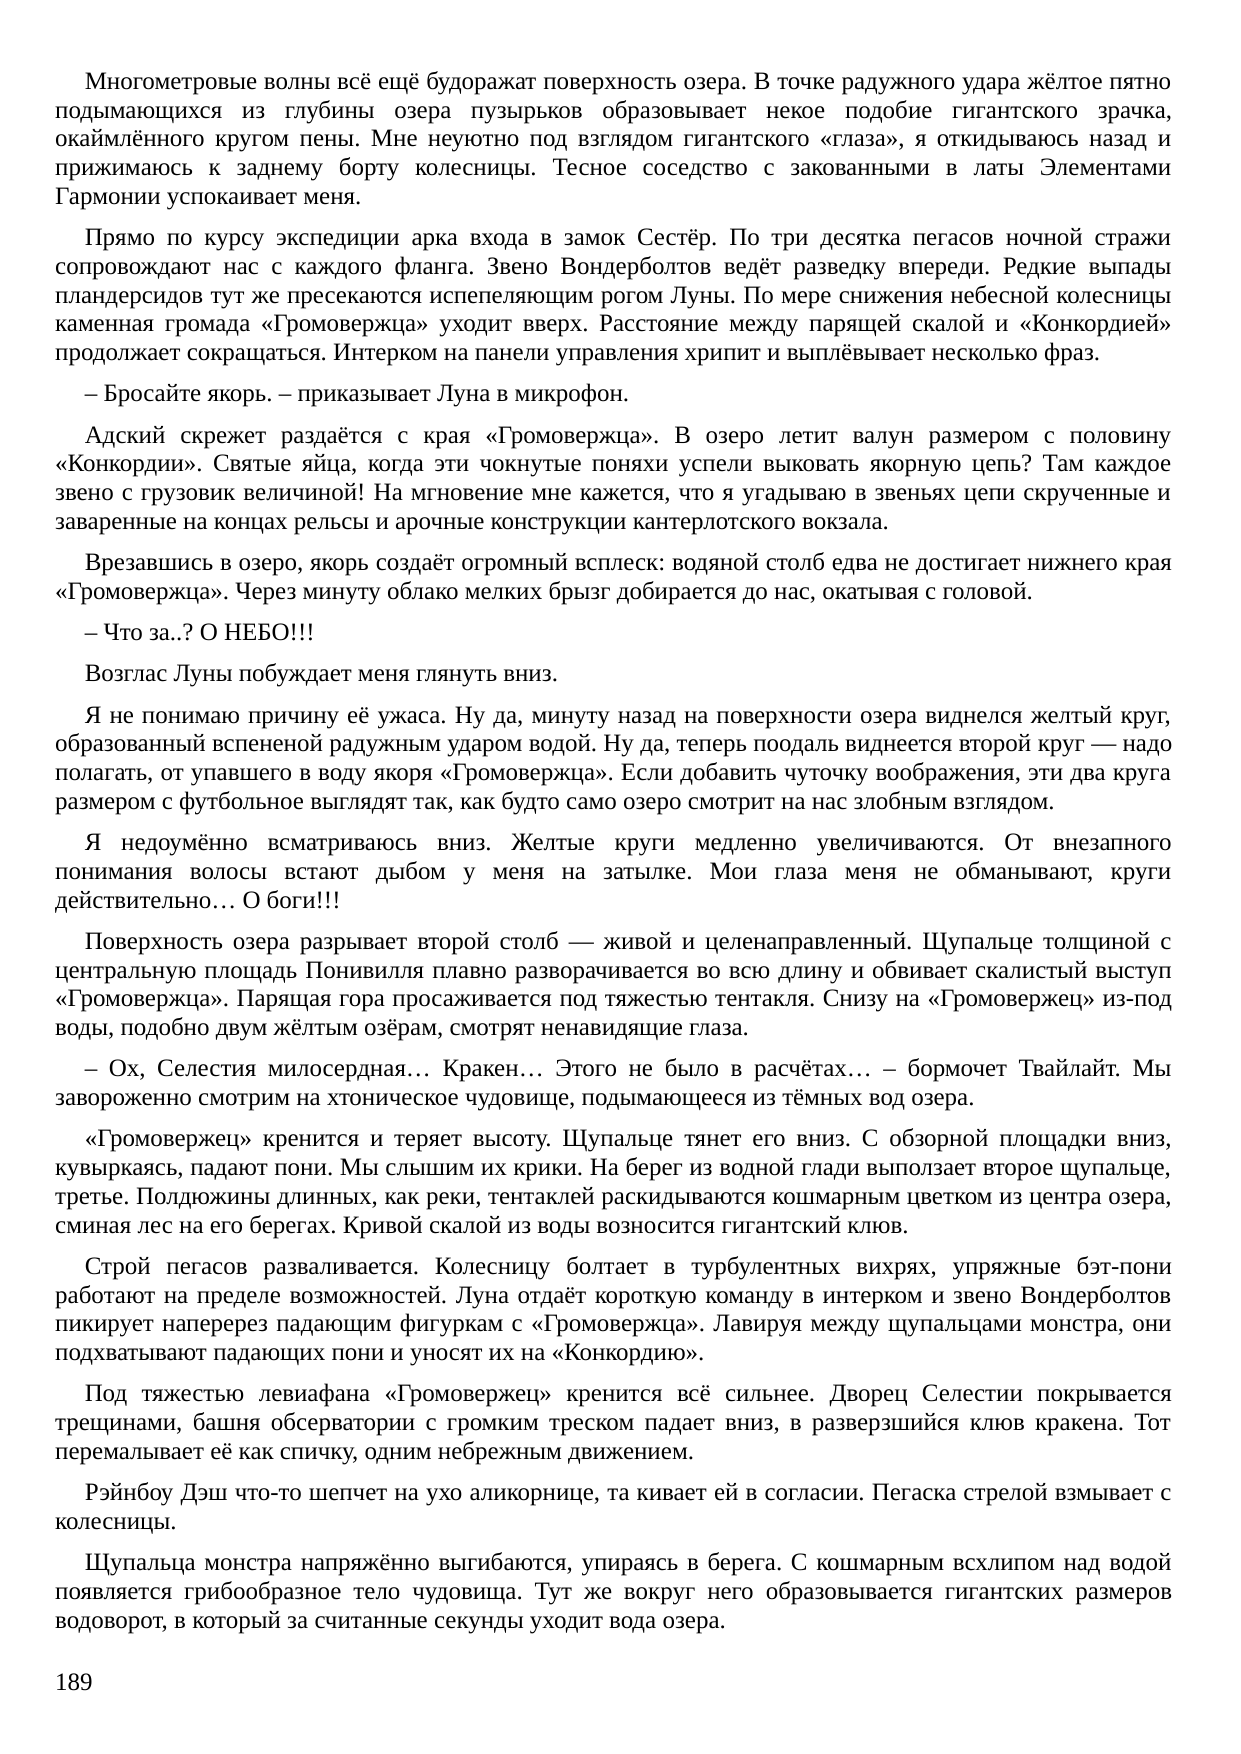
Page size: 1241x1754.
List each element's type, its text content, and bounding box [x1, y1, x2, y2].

text Строй пегасов разваливается. Колесницу болтает в турбулентных вихрях, упряжные бэт-пони работают на пределе возможностей. Луна отдаёт короткую команду в интерком и звено Вондерболтов пикирует наперерез падающим фигуркам с «Громовержца». Лавируя между щупальцами монстра, они подхватывают падающих пони и уносят их на «Конкордию». [55, 1251, 1173, 1366]
text – Что за..? О НЕБО!!! [55, 617, 1173, 646]
text «Громовержец» кренится и теряет высоту. Щупальце тянет его вниз. С обзорной площадки вниз, кувыркаясь, падают пони. Мы слышим их крики. На берег из водной глади выползает второе щупальце, третье. Полдюжины длинных, как реки, тентаклей раскидываются кошмарным цветком из центра озера, сминая лес на его берегах. Кривой скалой из воды возносится гигантский клюв. [55, 1123, 1173, 1238]
text – Ох, Селестия милосердная… Кракен… Этого не было в расчётах… – бормочет Твайлайт. Мы завороженно смотрим на хтоническое чудовище, подымающееся из тёмных вод озера. [55, 1053, 1173, 1111]
text Под тяжестью левиафана «Громовержец» кренится всё сильнее. Дворец Селестии покрывается трещинами, башня обсерватории с громким треском падает вниз, в разверзшийся клюв кракена. Тот перемалывает её как спичку, одним небрежным движением. [55, 1378, 1173, 1465]
text Я недоумённо всматриваюсь вниз. Желтые круги медленно увеличиваются. От внезапного понимания волосы встают дыбом у меня на затылке. Мои глаза меня не обманывают, круги действительно… О боги!!! [55, 827, 1173, 913]
text Адский скрежет раздаётся с края «Громовержца». В озеро летит валун размером с половину «Конкордии». Святые яйца, когда эти чокнутые поняхи успели выковать якорную цепь? Там каждое звено с грузовик величиной! На мгновение мне кажется, что я угадываю в звеньях цепи скрученные и заваренные на концах рельсы и арочные конструкции кантерлотского вокзала. [55, 420, 1173, 535]
text Рэйнбоу Дэш что-то шепчет на ухо аликорнице, та кивает ей в согласии. Пегаска стрелой взмывает с колесницы. [55, 1477, 1173, 1535]
text Щупальца монстра напряжённо выгибаются, упираясь в берега. С кошмарным всхлипом над водой появляется грибообразное тело чудовища. Тут же вокруг него образовывается гигантских размеров водоворот, в который за считанные секунды уходит вода озера. [55, 1547, 1173, 1633]
text Прямо по курсу экспедиции арка входа в замок Сестёр. По три десятка пегасов ночной стражи сопровождают нас с каждого фланга. Звено Вондерболтов ведёт разведку впереди. Редкие выпады пландерсидов тут же пресекаются испепеляющим рогом Луны. По мере снижения небесной колесницы каменная громада «Громовержца» уходит вверх. Расстояние между парящей скалой и «Конкордией» продолжает сокращаться. Интерком на панели управления хрипит и выплёвывает несколько фраз. [55, 222, 1173, 366]
text Я не понимаю причину её ужаса. Ну да, минуту назад на поверхности озера виднелся желтый круг, образованный вспененой радужным ударом водой. Ну да, теперь поодаль виднеется второй круг — надо полагать, от упавшего в воду якоря «Громовержца». Если добавить чуточку воображения, эти два круга размером с футбольное выглядят так, как будто само озеро смотрит на нас злобным взглядом. [55, 700, 1173, 815]
text Многометровые волны всё ещё будоражат поверхность озера. В точке радужного удара жёлтое пятно подымающихся из глубины озера пузырьков образовывает некое подобие гигантского зрачка, окаймлённого кругом пены. Мне неуютно под взглядом гигантского «глаза», я откидываюсь назад и прижимаюсь к заднему борту колесницы. Тесное соседство с закованными в латы Элементами Гармонии успокаивает меня. [55, 66, 1173, 210]
text Возглас Луны побуждает меня глянуть вниз. [55, 658, 1173, 687]
text – Бросайте якорь. – приказывает Луна в микрофон. [55, 378, 1173, 407]
text Врезавшись в озеро, якорь создаёт огромный всплеск: водяной столб едва не достигает нижнего края «Громовержца». Через минуту облако мелких брызг добирается до нас, окатывая с головой. [55, 547, 1173, 605]
text Поверхность озера разрывает второй столб — живой и целенаправленный. Щупальце толщиной с центральную площадь Понивилля плавно разворачивается во всю длину и обвивает скалистый выступ «Громовержца». Парящая гора просаживается под тяжестью тентакля. Снизу на «Громовержец» из-под воды, подобно двум жёлтым озёрам, смотрят ненавидящие глаза. [55, 926, 1173, 1041]
